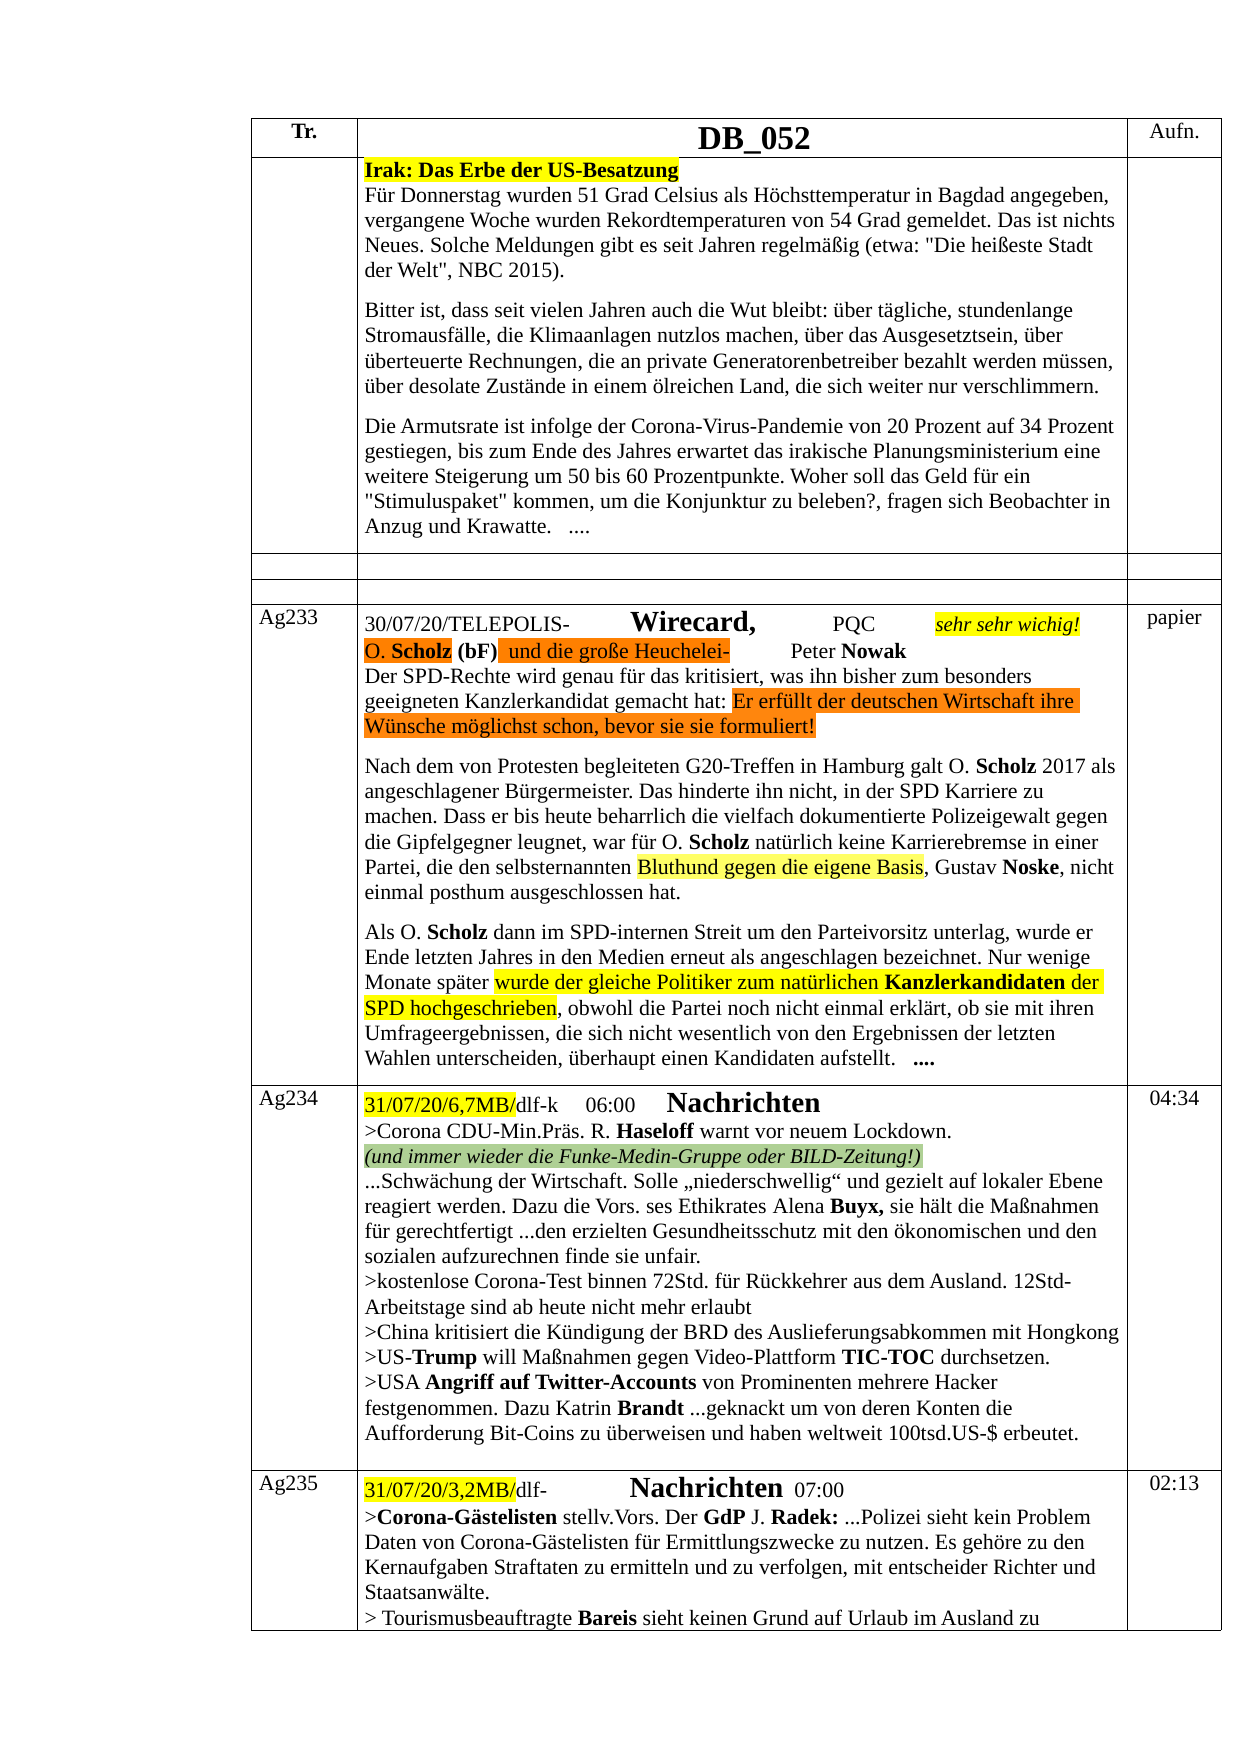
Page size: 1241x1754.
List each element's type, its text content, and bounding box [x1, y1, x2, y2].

table_cell papier [1128, 605, 1221, 1085]
table_header DB_052 [358, 119, 1127, 157]
table_cell 31/07/20/6,7MB/dlf-k 06:00 Nachrichten >Corona CDU-Min.Präs. R. Haseloff warnt vor neuem Lockdown. (und immer wieder die Funke-Medin-Gruppe oder BILD-Zeitung!) ...Schwächung der Wirtschaft. Solle „niederschwellig“ und gezielt auf lokaler Ebene reagiert werden. Dazu die Vors. ses Ethikrates Alena Buyx, sie hält die Maßnahmen für gerechtfertigt ...den erzielten Gesundheitsschutz mit den ökonomischen und den sozialen aufzurechnen finde sie unfair. >kostenlose Corona-Test binnen 72Std. für Rückkehrer aus dem Ausland. 12Std-Arbeitstage sind ab heute nicht mehr erlaubt >China kritisiert die Kündigung der BRD des Auslieferungsabkommen mit Hongkong >US-Trump will Maßnahmen gegen Video-Plattform TIC-TOC durchsetzen. >USA Angriff auf Twitter-Accounts von Prominenten mehrere Hacker festgenommen. Dazu Katrin Brandt ...geknackt um von deren Konten die Aufforderung Bit-Coins zu überweisen und haben weltweit 100tsd.US-$ erbeutet. [358, 1086, 1127, 1470]
table_cell [252, 580, 357, 604]
table_cell [358, 554, 1127, 579]
table_header ­Tr. [252, 119, 357, 157]
table_cell [1128, 580, 1221, 604]
table_cell 04:34 [1128, 1086, 1221, 1470]
table_cell [252, 554, 357, 579]
table_header Aufn. [1128, 119, 1221, 157]
table_cell Ag233 [252, 605, 357, 1085]
table_cell 31/07/20/3,2MB/dlf- Nachrichten 07:00 >Corona-Gästelisten stellv.Vors. Der GdP J. Radek: ...Polizei sieht kein Problem Daten von Corona-Gästelisten für Ermittlungszwecke zu nutzen. Es gehöre zu den Kernaufgaben Straftaten zu ermitteln und zu verfolgen, mit entscheider Richter und Staatsanwälte. > Tourismusbeauftragte Bareis sieht keinen Grund auf Urlaub im Ausland zu [358, 1471, 1127, 1630]
table_cell [358, 580, 1127, 604]
table_cell [1128, 554, 1221, 579]
table_cell Ag234 [252, 1086, 357, 1470]
table_cell Ag235 [252, 1471, 357, 1630]
table_cell [252, 158, 357, 553]
table_cell Irak: Das Erbe der US-Besatzung Für Donnerstag wurden 51 Grad Celsius als Höchsttemperatur in Bagdad angegeben, vergangene Woche wurden Rekordtemperaturen von 54 Grad gemeldet. Das ist nichts Neues. Solche Meldungen gibt es seit Jahren regelmäßig (etwa: "Die heißeste Stadt der Welt", NBC 2015). Bitter ist, dass seit vielen Jahren auch die Wut bleibt: über tägliche, stundenlange Stromausfälle, die Klimaanlagen nutzlos machen, über das Ausgesetztsein, über überteuerte Rechnungen, die an private Generatorenbetreiber bezahlt werden müssen, über desolate Zustände in einem ölreichen Land, die sich weiter nur verschlimmern. Die Armutsrate ist infolge der Corona-Virus-Pandemie von 20 Prozent auf 34 Prozent gestiegen, bis zum Ende des Jahres erwartet das irakische Planungsministerium eine weitere Steigerung um 50 bis 60 Prozentpunkte. Woher soll das Geld für ein "Stimuluspaket" kommen, um die Konjunktur zu beleben?, fragen sich Beobachter in Anzug und Krawatte. .... [358, 158, 1127, 553]
table_cell [1128, 158, 1221, 553]
table_cell 02:13 [1128, 1471, 1221, 1630]
table_cell 30/07/20/TELEPOLIS- Wirecard, PQC sehr sehr wichig! O. Scholz (bF) und die große Heuchelei- Peter Nowak Der SPD-Rechte wird genau für das kritisiert, was ihn bisher zum besonders geeigneten Kanzlerkandidat gemacht hat: Er erfüllt der deutschen Wirtschaft ihre Wünsche möglichst schon, bevor sie sie formuliert! Nach dem von Protesten begleiteten G20-Treffen in Hamburg galt O. Scholz 2017 als angeschlagener Bürgermeister. Das hinderte ihn nicht, in der SPD Karriere zu machen. Dass er bis heute beharrlich die vielfach dokumentierte Polizeigewalt gegen die Gipfelgegner leugnet, war für O. Scholz natürlich keine Karrierebremse in einer Partei, die den selbsternannten Bluthund gegen die eigene Basis, Gustav Noske, nicht einmal posthum ausgeschlossen hat. Als O. Scholz dann im SPD-internen Streit um den Parteivorsitz unterlag, wurde er Ende letzten Jahres in den Medien erneut als angeschlagen bezeichnet. Nur wenige Monate später wurde der gleiche Politiker zum natürlichen Kanzlerkandidaten der SPD hochgeschrieben, obwohl die Partei noch nicht einmal erklärt, ob sie mit ihren Umfrageergebnissen, die sich nicht wesentlich von den Ergebnissen der letzten Wahlen unterscheiden, überhaupt einen Kandidaten aufstellt. .... [358, 605, 1127, 1085]
